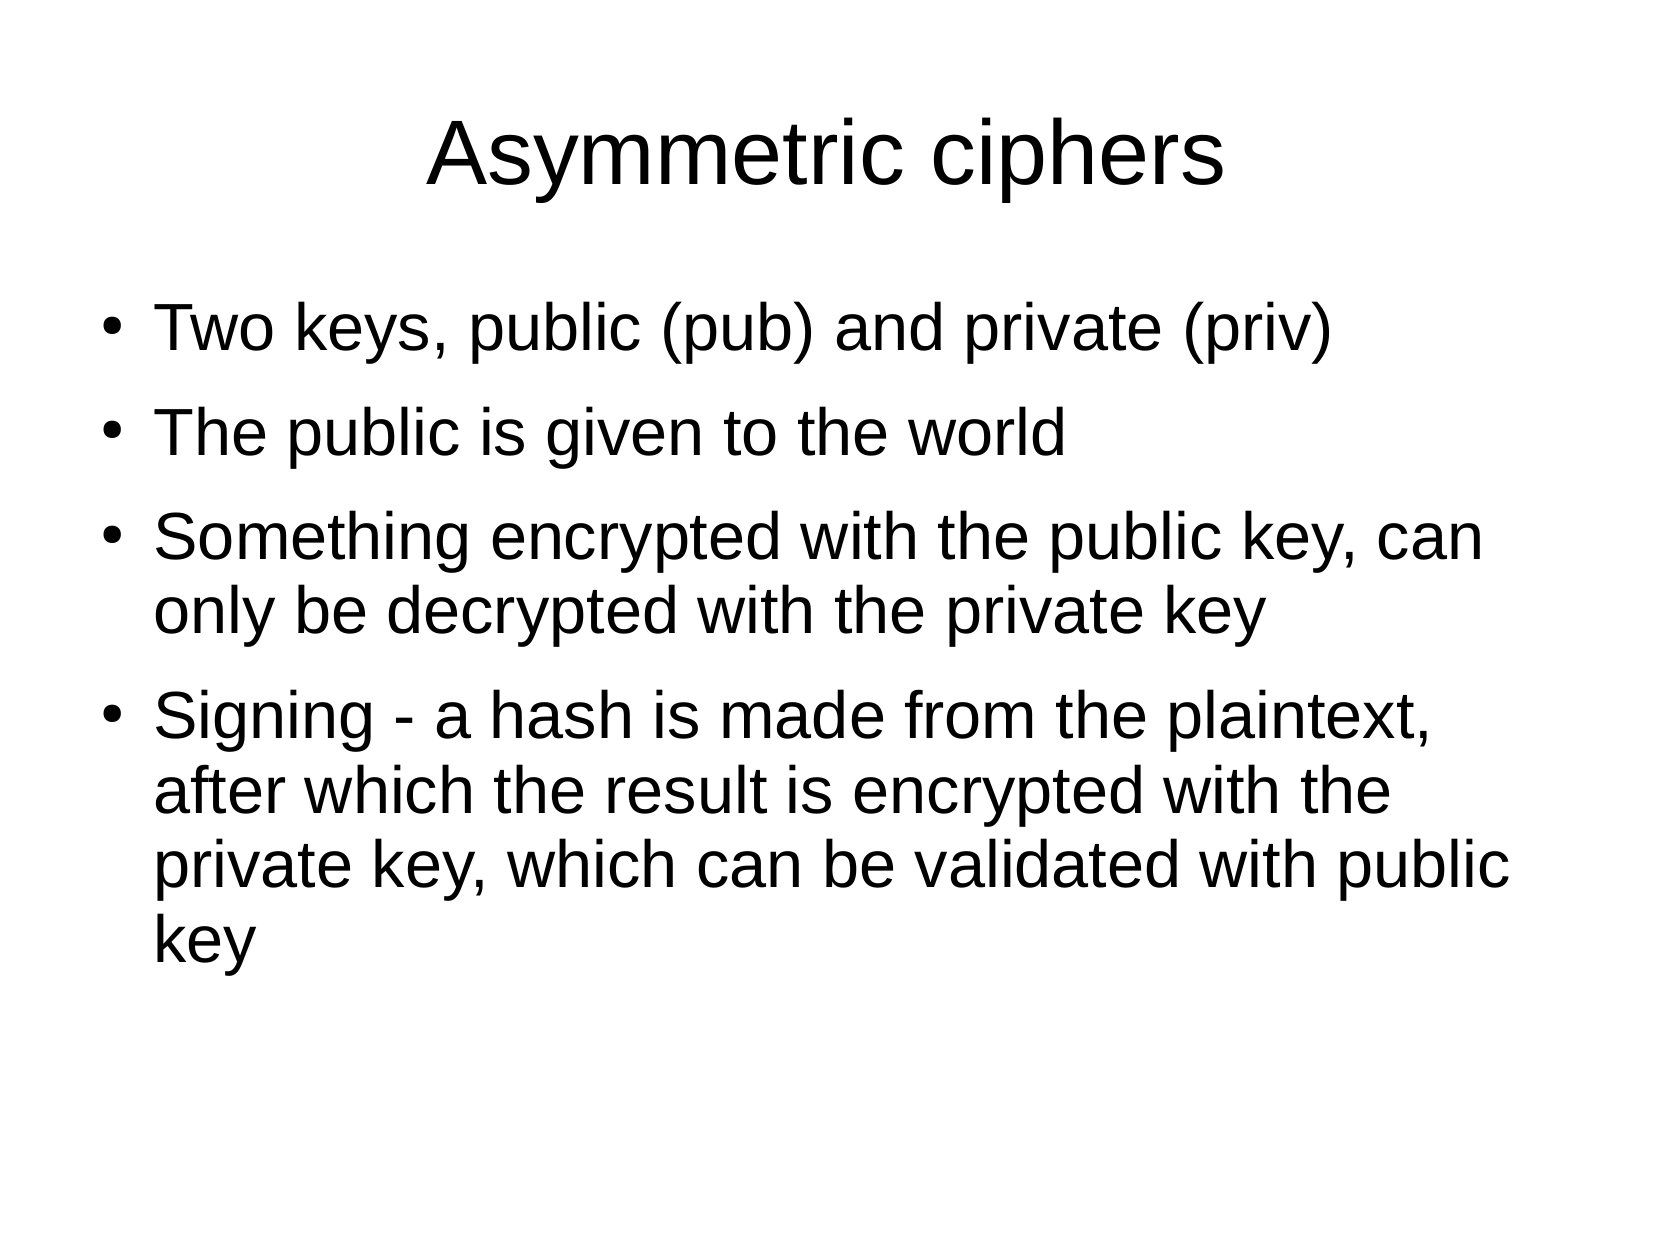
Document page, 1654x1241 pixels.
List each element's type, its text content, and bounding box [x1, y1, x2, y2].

title Asymmetric ciphers [82, 56, 1571, 250]
list Two keys, public (pub) and private (priv) The public is given to the world Something encrypted with the public key, can only be decrypted with the private key Signing - a hash is made from the plaintext, after which the result is encrypted with the private key, which can be validated with public key [82, 290, 1571, 1109]
